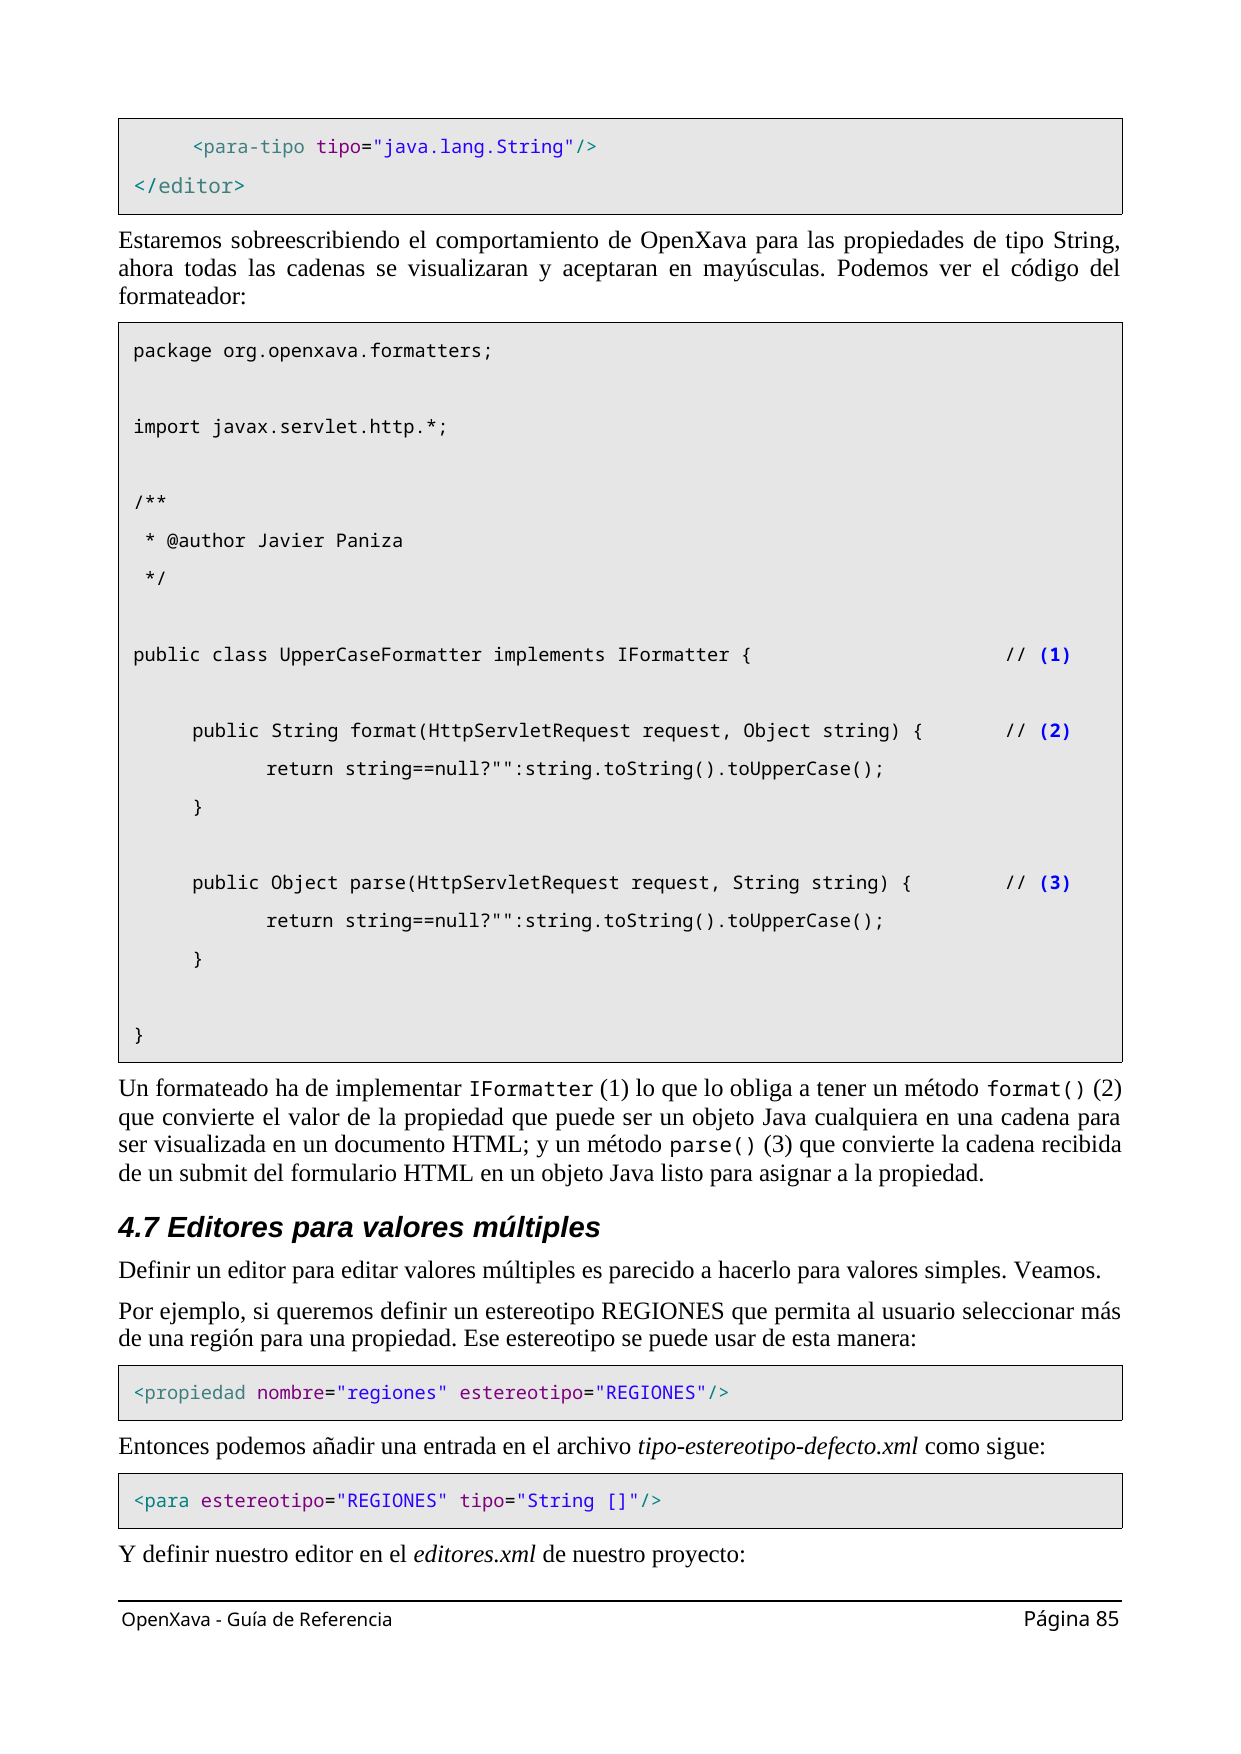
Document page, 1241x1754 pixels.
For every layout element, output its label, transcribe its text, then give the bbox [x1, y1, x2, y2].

subtitle Editores para valores múltiples [118, 1211, 1122, 1244]
text public Object parse(HttpServletRequest request, String string) { // (3) [119, 854, 1122, 893]
text </editor> [119, 156, 1122, 214]
text <propiedad nombre="regiones" estereotipo="REGIONES"/> [119, 1366, 1122, 1420]
text /** [119, 474, 1122, 512]
text Definir un editor para editar valores múltiples es parecido a hacerlo para valores simples. Veamos. [118, 1257, 1122, 1284]
text Estaremos sobreescribiendo el comportamiento de OpenXava para las propiedades de tipo String, ahora todas las cadenas se visualizaran y aceptaran en mayúsculas. Podemos ver el código del formateador: [118, 227, 1122, 310]
text public class UpperCaseFormatter implements IFormatter { // (1) [119, 626, 1122, 664]
text } [119, 1007, 1122, 1062]
text public String format(HttpServletRequest request, Object string) { // (2) [119, 702, 1122, 741]
text <para-tipo tipo="java.lang.String"/> [119, 119, 1122, 156]
text * @author Javier Paniza [119, 512, 1122, 550]
text <para estereotipo="REGIONES" tipo="String []"/> [119, 1474, 1122, 1528]
text import javax.servlet.http.*; [119, 398, 1122, 436]
text package org.openxava.formatters; [119, 323, 1122, 360]
text } [119, 931, 1122, 969]
text Entonces podemos añadir una entrada en el archivo tipo-estereotipo-defecto.xml como sigue: [118, 1432, 1122, 1460]
text return string==null?"":string.toString().toUpperCase(); [119, 741, 1122, 778]
text } [119, 778, 1122, 817]
text Por ejemplo, si queremos definir un estereotipo REGIONES que permita al usuario seleccionar más de una región para una propiedad. Ese estereotipo se puede usar de esta manera: [118, 1297, 1122, 1352]
text */ [119, 550, 1122, 588]
text Y definir nuestro editor en el editores.xml de nuestro proyecto: [118, 1541, 1122, 1568]
text Un formateado ha de implementar IFormatter (1) lo que lo obliga a tener un método format() (2) que convierte el valor de la propiedad que puede ser un objeto Java cualquiera en una cadena para ser visualizada en un documento HTML; y un método parse() (3) que convierte la cadena recibida de un submit del formulario HTML en un objeto Java listo para asignar a la propiedad. [118, 1074, 1122, 1186]
text return string==null?"":string.toString().toUpperCase(); [119, 893, 1122, 931]
